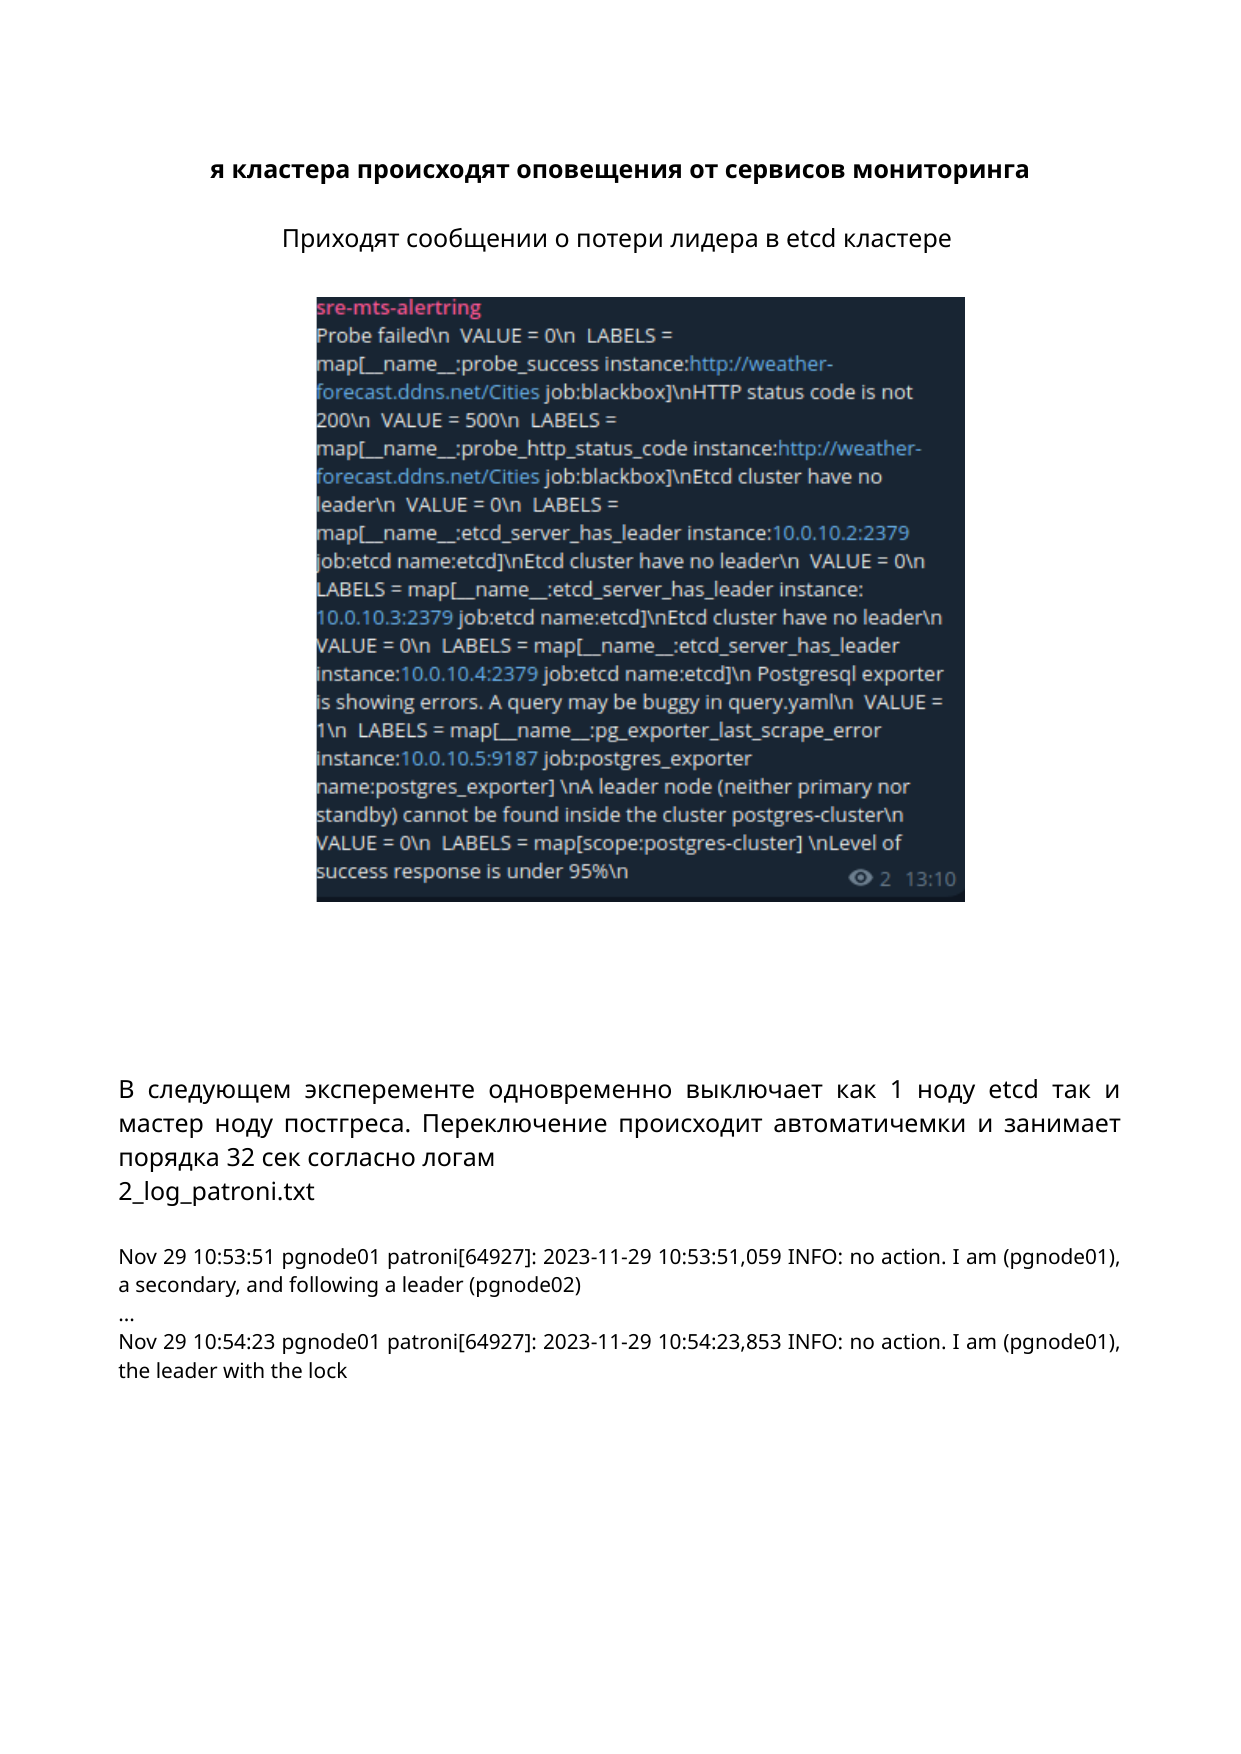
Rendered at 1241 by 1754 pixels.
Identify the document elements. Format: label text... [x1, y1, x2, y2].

text Приходят сообщении о потери лидера в etcd кластере [118, 220, 1122, 254]
text Nov 29 10:54:23 pgnode01 patroni[64927]: 2023-11-29 10:54:23,853 INFO: no action. I am (pgnode01), the leader with the lock [118, 1327, 1122, 1384]
text ... [118, 1299, 1122, 1327]
picture [316, 297, 965, 902]
text 2_log_patroni.txt [118, 1174, 1122, 1208]
text я кластера происходят оповещения от сервисов мониторинга [118, 152, 1122, 186]
text В следующем эксперементе одновременно выключает как 1 ноду etcd так и мастер ноду постгреса. Переключение происходит автоматичемки и занимает порядка 32 сек согласно логам [118, 1072, 1122, 1174]
text Nov 29 10:53:51 pgnode01 patroni[64927]: 2023-11-29 10:53:51,059 INFO: no action. I am (pgnode01), a secondary, and following a leader (pgnode02) [118, 1242, 1122, 1299]
